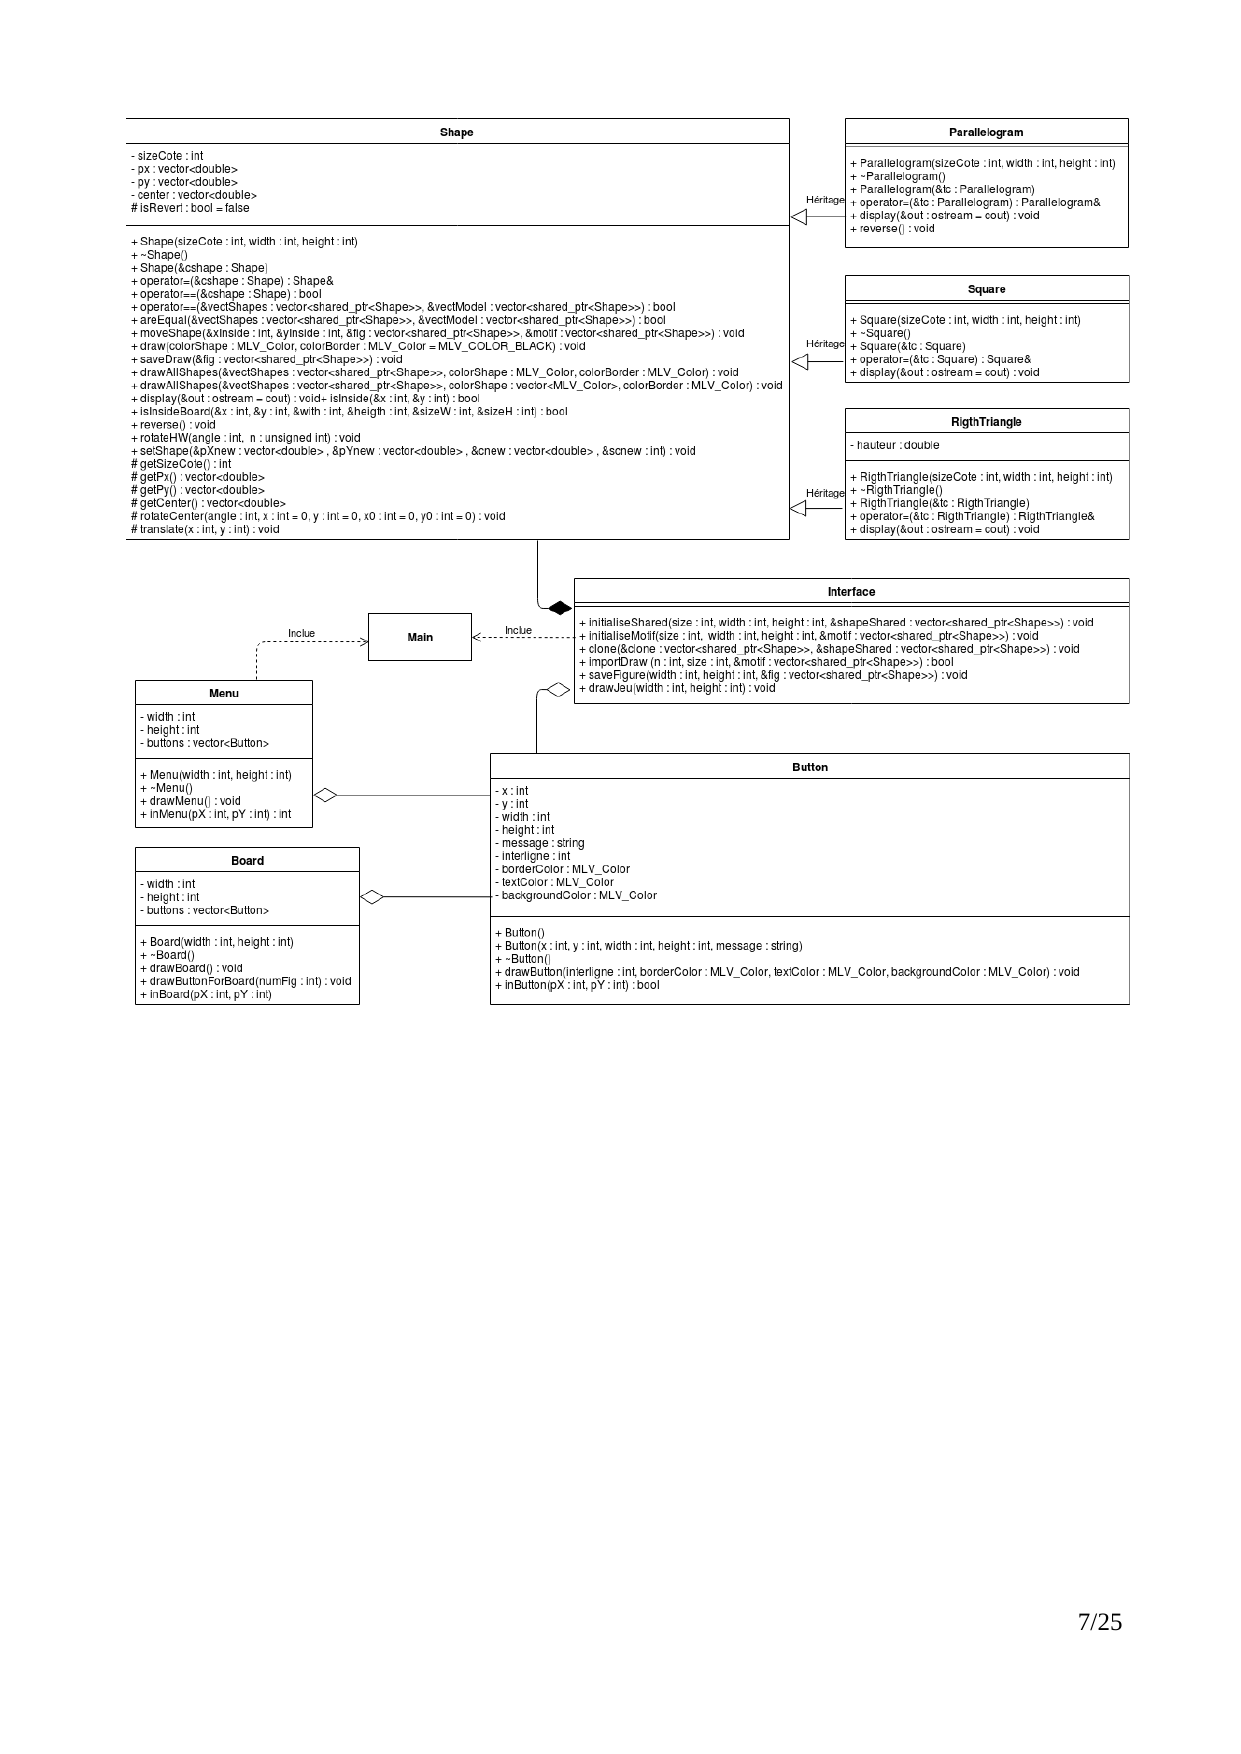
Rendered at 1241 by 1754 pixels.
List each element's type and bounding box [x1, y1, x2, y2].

picture [126, 118, 1130, 1007]
